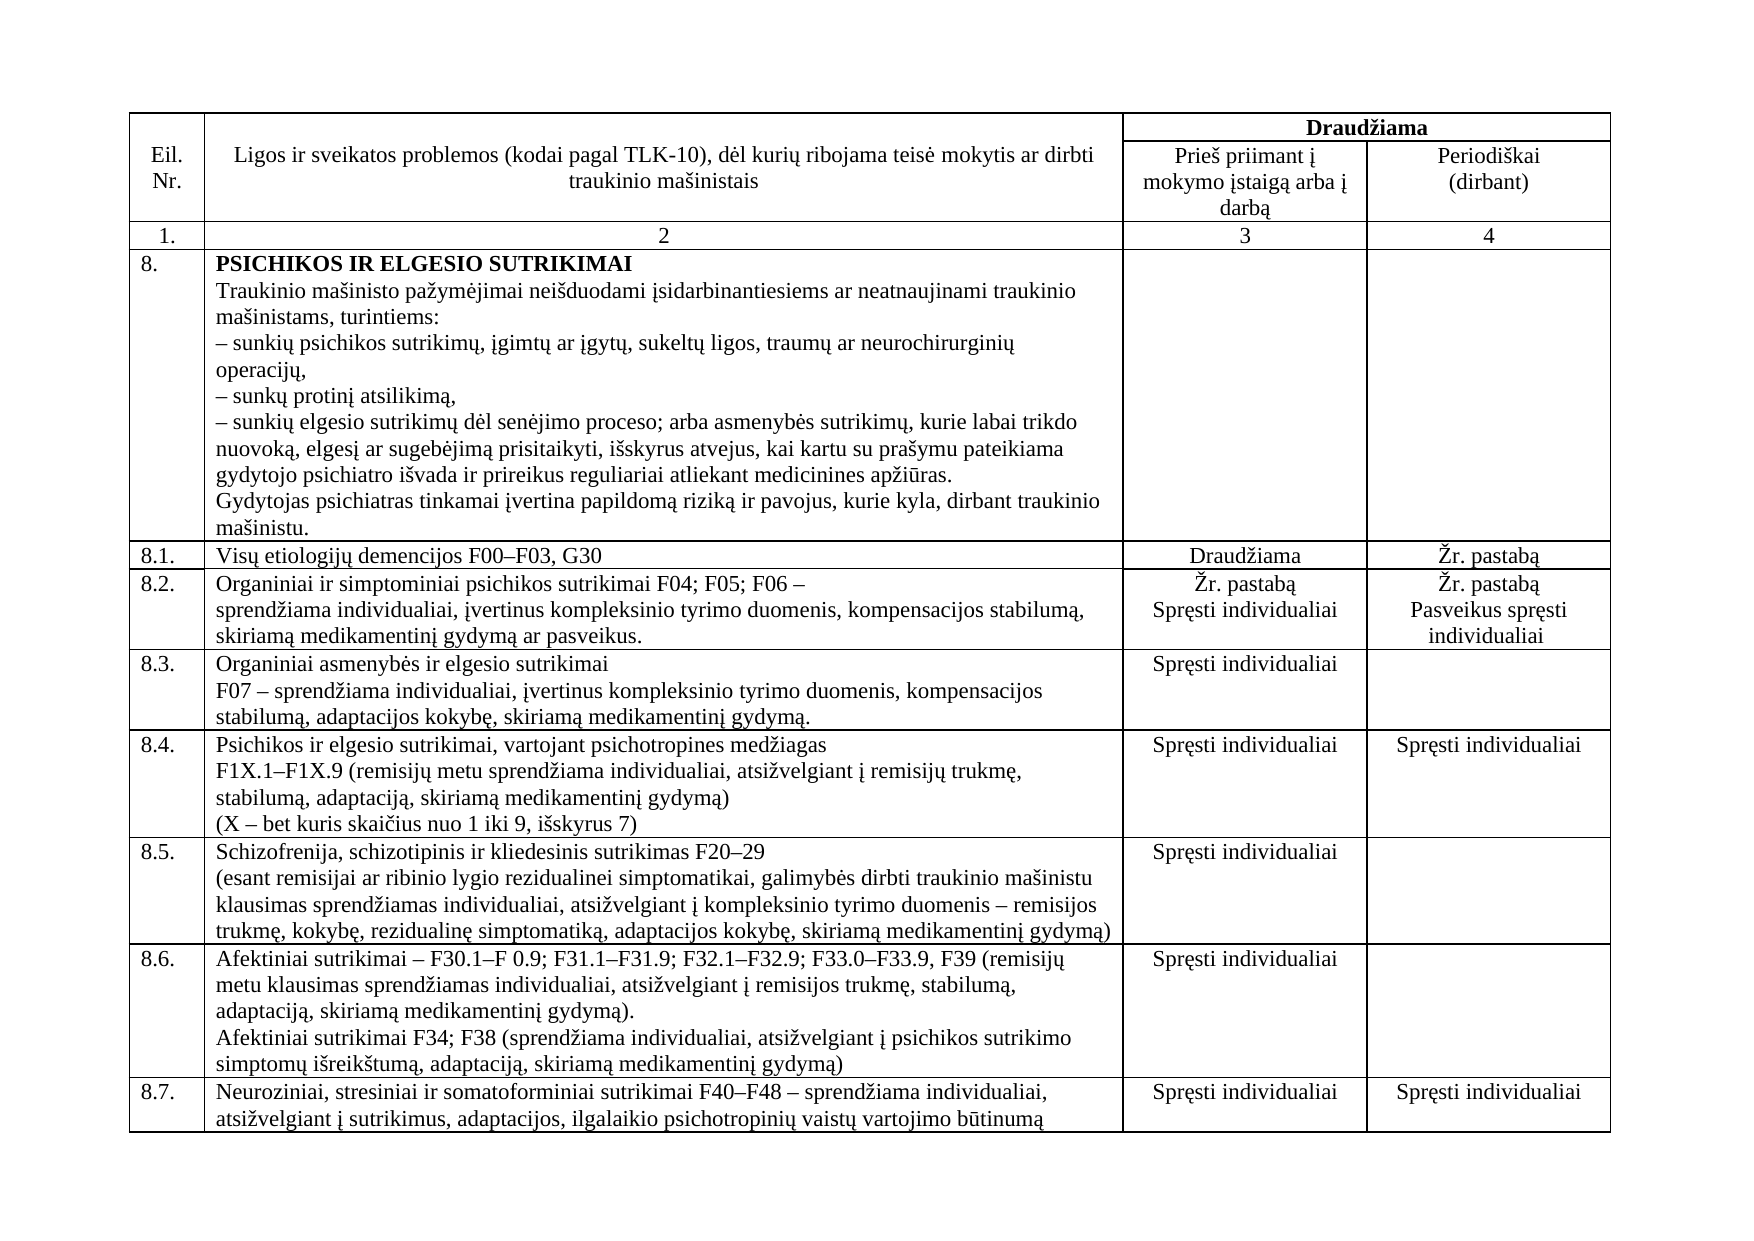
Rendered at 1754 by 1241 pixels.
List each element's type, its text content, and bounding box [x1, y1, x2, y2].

table_cell Visų etiologijų demencijos F00–F03, G30 [205, 542, 1122, 568]
table_cell Draudžiama [1124, 542, 1366, 568]
table_cell 2 [205, 222, 1122, 249]
table_cell Psichikos ir elgesio sutrikimai, vartojant psichotropines medžiagas F1X.1–F1X.9 (remisijų metu sprendžiama individualiai, atsižvelgiant į remisijų trukmę, stabilumą, adaptaciją, skiriamą medikamentinį gydymą) (X – bet kuris skaičius nuo 1 iki 9, išskyrus 7) [205, 731, 1122, 836]
table_header Ligos ir sveikatos problemos (kodai pagal TLK-10), dėl kurių ribojama teisė mokytis ar dirbti traukinio mašinistais [205, 114, 1122, 221]
table_cell Schizofrenija, schizotipinis ir kliedesinis sutrikimas F20–29 (esant remisijai ar ribinio lygio rezidualinei simptomatikai, galimybės dirbti traukinio mašinistu klausimas sprendžiamas individualiai, atsižvelgiant į kompleksinio tyrimo duomenis – remisijos trukmę, kokybę, rezidualinę simptomatiką, adaptacijos kokybę, skiriamą medikamentinį gydymą) [205, 838, 1122, 943]
table_cell Spręsti individualiai [1124, 731, 1366, 836]
table_cell Spręsti individualiai [1124, 945, 1366, 1077]
table_cell [1368, 650, 1610, 729]
table_cell 8. [130, 250, 204, 540]
table_header Eil. Nr. [130, 114, 204, 221]
table_cell 3 [1124, 222, 1366, 249]
table_cell [1124, 250, 1366, 540]
table_cell Žr. pastabą Pasveikus spręsti individualiai [1368, 570, 1610, 649]
table_cell Spręsti individualiai [1124, 650, 1366, 729]
table_cell Periodiškai (dirbant) [1368, 142, 1610, 221]
table_cell 8.4. [130, 731, 204, 836]
table_cell PSICHIkos ir elgesio SUTRIKIMAI Traukinio mašinisto pažymėjimai neišduodami įsidarbinantiesiems ar neatnaujinami traukinio mašinistams, turintiems: – sunkių psichikos sutrikimų, įgimtų ar įgytų, sukeltų ligos, traumų ar neurochirurginių operacijų, – sunkų protinį atsilikimą, – sunkių elgesio sutrikimų dėl senėjimo proceso; arba asmenybės sutrikimų, kurie labai trikdo nuovoką, elgesį ar sugebėjimą prisitaikyti, išskyrus atvejus, kai kartu su prašymu pateikiama gydytojo psichiatro išvada ir prireikus reguliariai atliekant medicinines apžiūras. Gydytojas psichiatras tinkamai įvertina papildomą riziką ir pavojus, kurie kyla, dirbant traukinio mašinistu. [205, 250, 1122, 540]
table_cell 8.5. [130, 838, 204, 943]
table_cell Žr. pastabą Spręsti individualiai [1124, 570, 1366, 649]
table_cell Spręsti individualiai [1368, 731, 1610, 836]
table_cell 4 [1368, 222, 1610, 249]
table_cell 8.7. [130, 1078, 204, 1131]
table_cell Prieš priimant į mokymo įstaigą arba į darbą [1124, 142, 1366, 221]
table_cell [1368, 945, 1610, 1077]
table_cell Organiniai asmenybės ir elgesio sutrikimai F07 – sprendžiama individualiai, įvertinus kompleksinio tyrimo duomenis, kompensacijos stabilumą, adaptacijos kokybę, skiriamą medikamentinį gydymą. [205, 650, 1122, 729]
table_cell 8.1. [130, 542, 204, 568]
table_cell 1. [130, 222, 204, 249]
table_cell Afektiniai sutrikimai – F30.1–F 0.9; F31.1–F31.9; F32.1–F32.9; F33.0–F33.9, F39 (remisijų metu klausimas sprendžiamas individualiai, atsižvelgiant į remisijos trukmę, stabilumą, adaptaciją, skiriamą medikamentinį gydymą). Afektiniai sutrikimai F34; F38 (sprendžiama individualiai, atsižvelgiant į psichikos sutrikimo simptomų išreikštumą, adaptaciją, skiriamą medikamentinį gydymą) [205, 945, 1122, 1077]
table_cell [1368, 250, 1610, 540]
table_cell [1368, 838, 1610, 943]
table_header Draudžiama [1124, 114, 1610, 140]
table_cell Žr. pastabą [1368, 542, 1610, 568]
table_cell 8.6. [130, 945, 204, 1077]
table_cell Neuroziniai, stresiniai ir somatoforminiai sutrikimai F40–F48 – sprendžiama individualiai, atsižvelgiant į sutrikimus, adaptacijos, ilgalaikio psichotropinių vaistų vartojimo būtinumą [205, 1078, 1122, 1131]
table_cell Organiniai ir simptominiai psichikos sutrikimai F04; F05; F06 – sprendžiama individualiai, įvertinus kompleksinio tyrimo duomenis, kompensacijos stabilumą, skiriamą medikamentinį gydymą ar pasveikus. [205, 569, 1122, 649]
table_cell Spręsti individualiai [1124, 838, 1366, 943]
table_cell 8.2. [130, 570, 204, 649]
table_cell Spręsti individualiai [1124, 1078, 1366, 1131]
table_cell 8.3. [130, 650, 204, 729]
table_cell Spręsti individualiai [1368, 1078, 1610, 1131]
